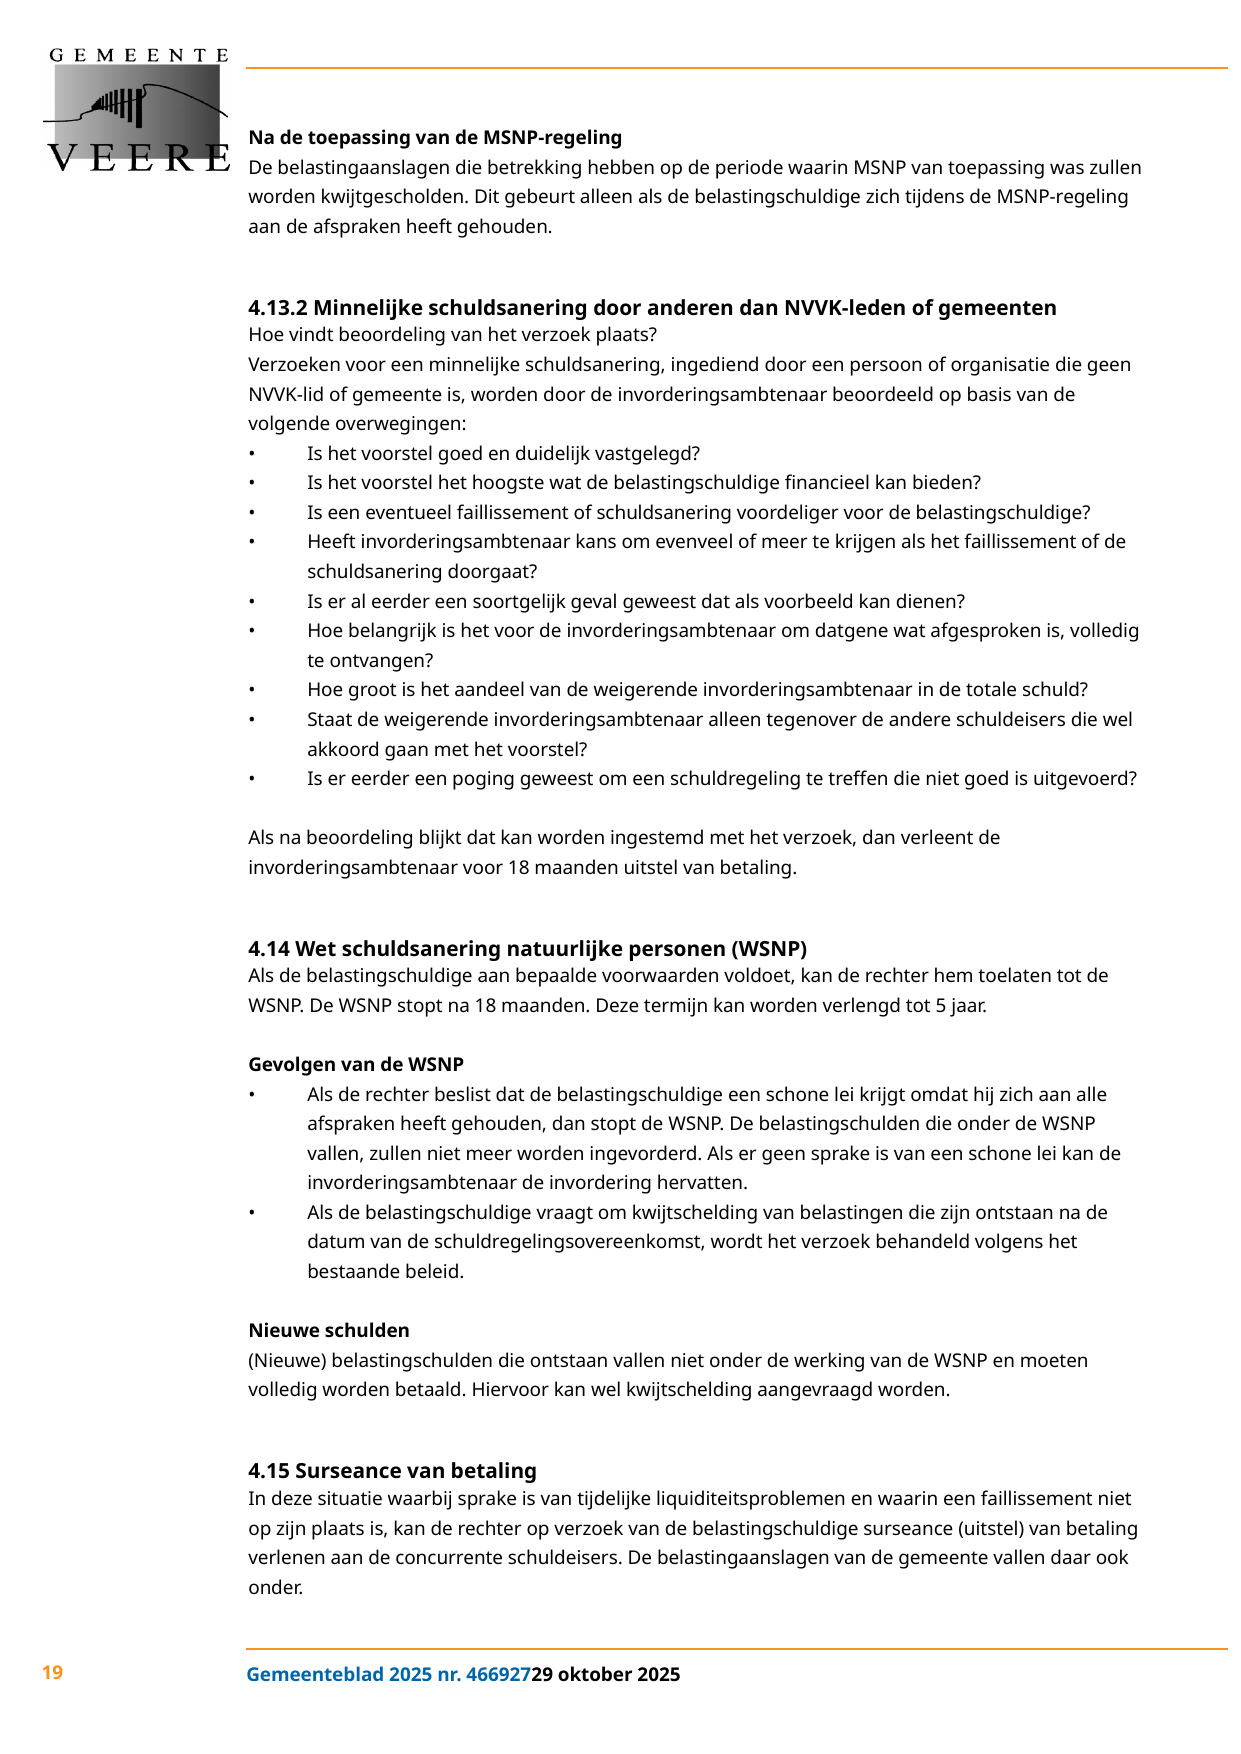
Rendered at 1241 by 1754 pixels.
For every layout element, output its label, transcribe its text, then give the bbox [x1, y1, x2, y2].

text In deze situatie waarbij sprake is van tijdelijke liquiditeitsproblemen en waarin een faillissement niet op zijn plaats is, kan de rechter op verzoek van de belastingschuldige surseance (uitstel) van betaling verlenen aan de concurrente schuldeisers. De belastingaanslagen van de gemeente vallen daar ook onder. [248, 1485, 1152, 1599]
text Als na beoordeling blijkt dat kan worden ingestemd met het verzoek, dan verleent de invorderingsambtenaar voor 18 maanden uitstel van betaling. [248, 824, 1152, 880]
list Is er eerder een poging geweest om een schuldregeling te treffen die niet goed is uitgevoerd? [248, 765, 1152, 791]
text Gevolgen van de WSNP [248, 1051, 1152, 1077]
list Is het voorstel het hoogste wat de belastingschuldige financieel kan bieden? [248, 469, 1152, 495]
text Als de belastingschuldige aan bepaalde voorwaarden voldoet, kan de rechter hem toelaten tot de WSNP. De WSNP stopt na 18 maanden. Deze termijn kan worden verlengd tot 5 jaar. [248, 962, 1152, 1018]
list Heeft invorderingsambtenaar kans om evenveel of meer te krijgen als het faillissement of de schuldsanering doorgaat? [248, 529, 1152, 584]
list Is een eventueel faillissement of schuldsanering voordeliger voor de belastingschuldige? [248, 499, 1152, 525]
list Staat de weigerende invorderingsambtenaar alleen tegenover de andere schuldeisers die wel akkoord gaan met het voorstel? [248, 706, 1152, 761]
text (Nieuwe) belastingschulden die ontstaan vallen niet onder de werking van de WSNP en moeten volledig worden betaald. Hiervoor kan wel kwijtschelding aangevraagd worden. [248, 1347, 1152, 1402]
text Na de toepassing van de MSNP-regeling [248, 124, 1152, 150]
text De belastingaanslagen die betrekking hebben op de periode waarin MSNP van toepassing was zullen worden kwijtgescholden. Dit gebeurt alleen als de belastingschuldige zich tijdens de MSNP-regeling aan de afspraken heeft gehouden. [248, 154, 1152, 239]
text 4.15 Surseance van betaling [248, 1457, 1152, 1485]
list Hoe belangrijk is het voor de invorderingsambtenaar om datgene wat afgesproken is, volledig te ontvangen? [248, 617, 1152, 673]
text Verzoeken voor een minnelijke schuldsanering, ingediend door een persoon of organisatie die geen NVVK-lid of gemeente is, worden door de invorderingsambtenaar beoordeeld op basis van de volgende overwegingen: [248, 351, 1152, 436]
text Nieuwe schulden [248, 1317, 1152, 1343]
picture [41, 47, 231, 172]
text Hoe vindt beoordeling van het verzoek plaats? [248, 322, 1152, 347]
list Is er al eerder een soortgelijk geval geweest dat als voorbeeld kan dienen? [248, 588, 1152, 613]
list Hoe groot is het aandeel van de weigerende invorderingsambtenaar in de totale schuld? [248, 677, 1152, 702]
list Is het voorstel goed en duidelijk vastgelegd? [248, 440, 1152, 466]
list Als de rechter beslist dat de belastingschuldige een schone lei krijgt omdat hij zich aan alle afspraken heeft gehouden, dan stopt de WSNP. De belastingschulden die onder de WSNP vallen, zullen niet meer worden ingevorderd. Als er geen sprake is van een schone lei kan de invorderingsambtenaar de invordering hervatten. [248, 1081, 1152, 1195]
text 4.14 Wet schuldsanering natuurlijke personen (WSNP) [248, 934, 1152, 962]
text 4.13.2 Minnelijke schuldsanering door anderen dan NVVK-leden of gemeenten [248, 293, 1152, 322]
list Als de belastingschuldige vraagt om kwijtschelding van belastingen die zijn ontstaan na de datum van de schuldregelingsovereenkomst, wordt het verzoek behandeld volgens het bestaande beleid. [248, 1199, 1152, 1284]
